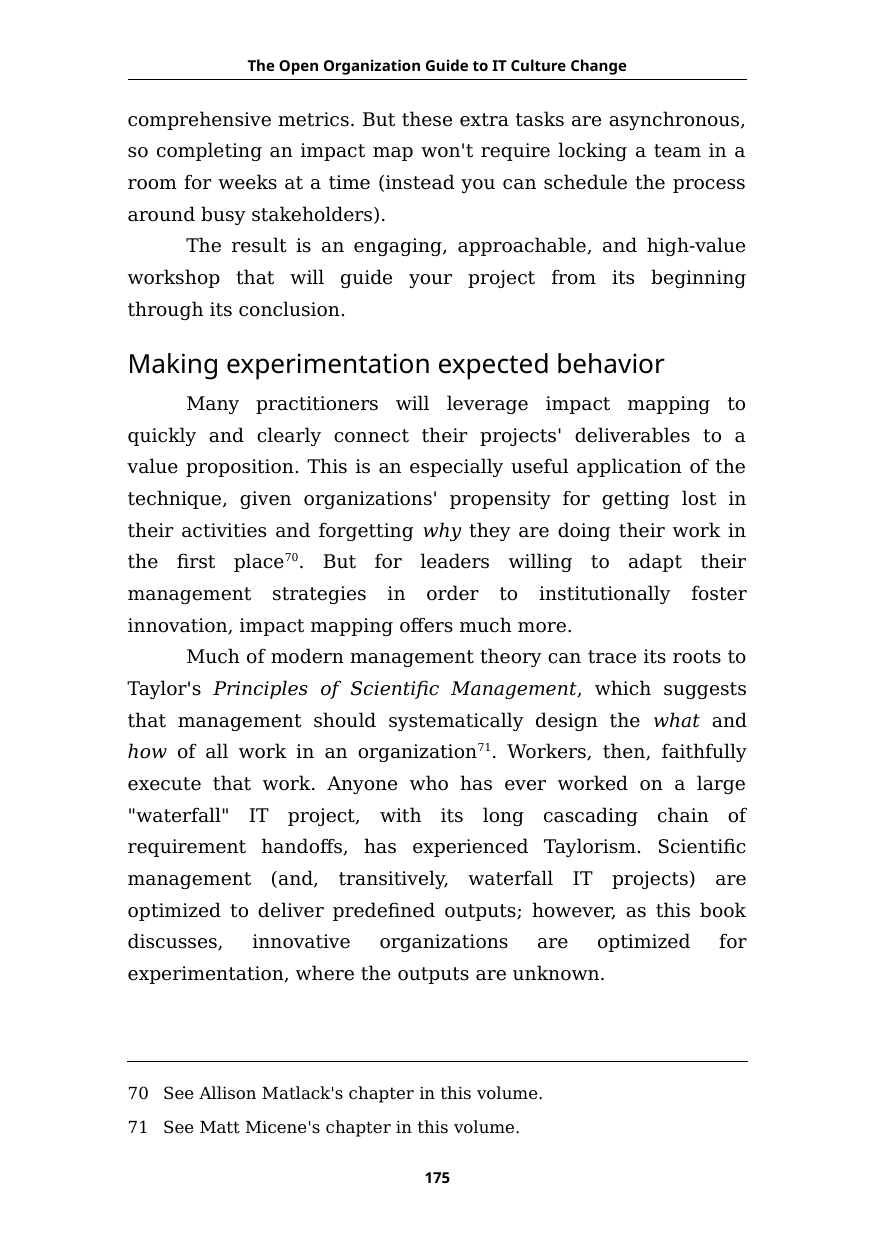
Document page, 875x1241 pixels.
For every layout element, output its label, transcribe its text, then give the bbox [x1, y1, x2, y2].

text Many practitioners will leverage impact mapping to quickly and clearly connect their projects' deliverables to a value proposition. This is an especially useful application of the technique, given organizations' propensity for getting lost in their activities and forgetting why they are doing their work in the first place. But for leaders willing to adapt their management strategies in order to institutionally foster innovation, impact mapping offers much more. [127, 393, 747, 637]
subtitle Making experimentation expected behavior [127, 345, 747, 381]
text The result is an engaging, approachable, and high-value workshop that will guide your project from its beginning through its conclusion. [127, 235, 747, 321]
text Much of modern management theory can trace its roots to Taylor's Principles of Scientific Management, which suggests that management should systematically design the what and how of all work in an organization. Workers, then, faithfully execute that work. Anyone who has ever worked on a large "waterfall" IT project, with its long cascading chain of requirement handoffs, has experienced Taylorism. Scientific management (and, transitively, waterfall IT projects) are optimized to deliver predefined outputs; however, as this book discusses, innovative organizations are optimized for experimentation, where the outputs are unknown. [127, 647, 747, 985]
text See Matt Micene's chapter in this volume. [127, 1118, 747, 1138]
text See Allison Matlack's chapter in this volume. [127, 1084, 747, 1103]
text comprehensive metrics. But these extra tasks are asynchronous, so completing an impact map won't require locking a team in a room for weeks at a time (instead you can schedule the process around busy stakeholders). [127, 109, 747, 226]
